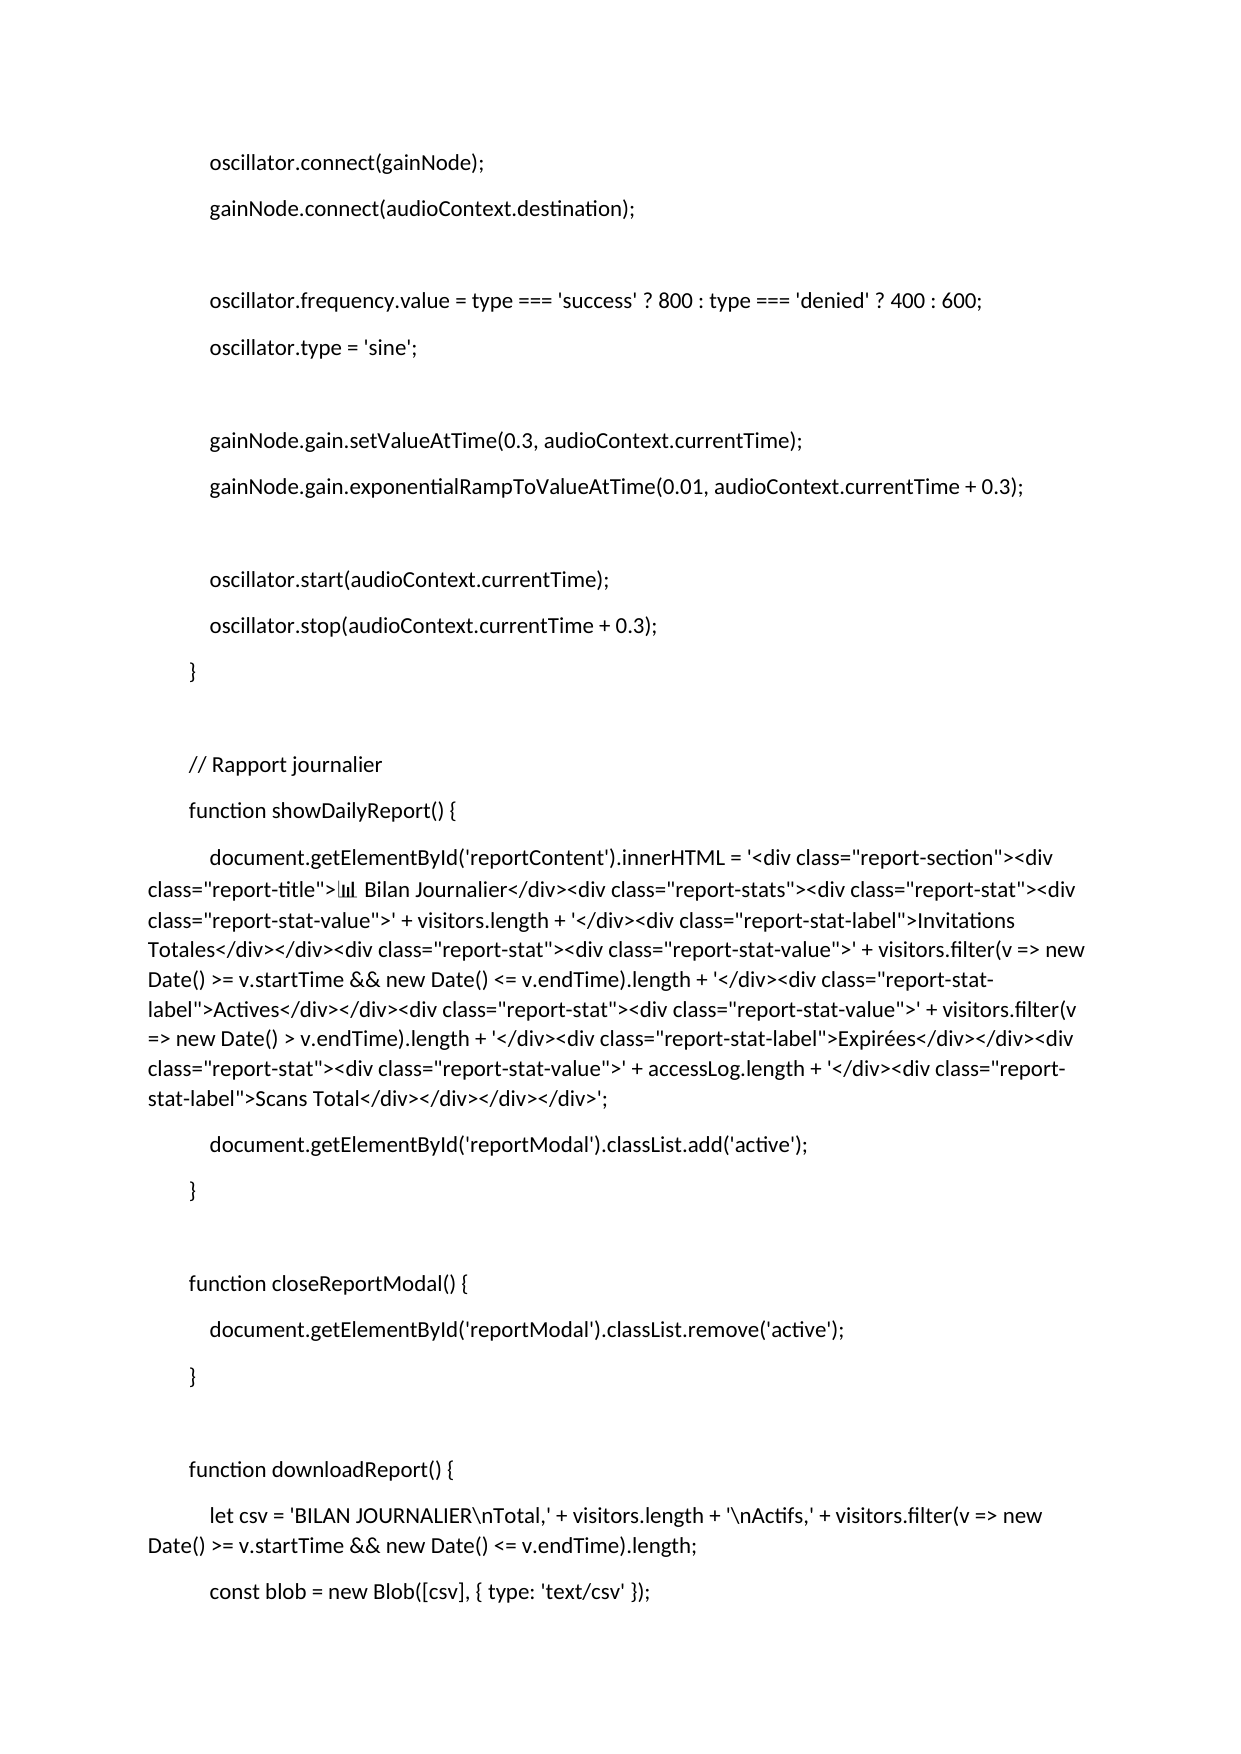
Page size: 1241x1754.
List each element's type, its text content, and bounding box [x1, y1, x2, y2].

text oscillator.start(audioContext.currentTime); [148, 565, 1093, 593]
text function downloadReport() { [148, 1455, 1093, 1483]
text } [148, 657, 1093, 686]
text document.getElementById('reportModal').classList.add('active'); [148, 1130, 1093, 1158]
text gainNode.gain.exponentialRampToValueAtTime(0.01, audioContext.currentTime + 0.3); [148, 472, 1093, 500]
text } [148, 1177, 1093, 1204]
text document.getElementById('reportContent').innerHTML = '<div class="report-section"><div class="report-title">📊 Bilan Journalier</div><div class="report-stats"><div class="report-stat"><div class="report-stat-value">' + visitors.length + '</div><div class="report-stat-label">Invitations Totales</div></div><div class="report-stat"><div class="report-stat-value">' + visitors.filter(v => new Date() >= v.startTime && new Date() <= v.endTime).length + '</div><div class="report-stat-label">Actives</div></div><div class="report-stat"><div class="report-stat-value">' + visitors.filter(v => new Date() > v.endTime).length + '</div><div class="report-stat-label">Expirées</div></div><div class="report-stat"><div class="report-stat-value">' + accessLog.length + '</div><div class="report-stat-label">Scans Total</div></div></div></div>'; [148, 843, 1093, 1112]
text } [148, 1362, 1093, 1390]
text gainNode.gain.setValueAtTime(0.3, audioContext.currentTime); [148, 426, 1093, 454]
text oscillator.frequency.value = type === 'success' ? 800 : type === 'denied' ? 400 : 600; [148, 287, 1093, 315]
text // Rapport journalier [148, 750, 1093, 778]
text oscillator.connect(gainNode); [148, 148, 1093, 176]
text function showDailyReport() { [148, 797, 1093, 824]
text oscillator.stop(audioContext.currentTime + 0.3); [148, 611, 1093, 639]
text oscillator.type = 'sine'; [148, 333, 1093, 361]
text const blob = new Blob([csv], { type: 'text/csv' }); [148, 1577, 1093, 1605]
text let csv = 'BILAN JOURNALIER\nTotal,' + visitors.length + '\nActifs,' + visitors.filter(v => new Date() >= v.startTime && new Date() <= v.endTime).length; [148, 1501, 1093, 1559]
text gainNode.connect(audioContext.destination); [148, 194, 1093, 222]
text function closeReportModal() { [148, 1269, 1093, 1297]
text document.getElementById('reportModal').classList.remove('active'); [148, 1316, 1093, 1344]
